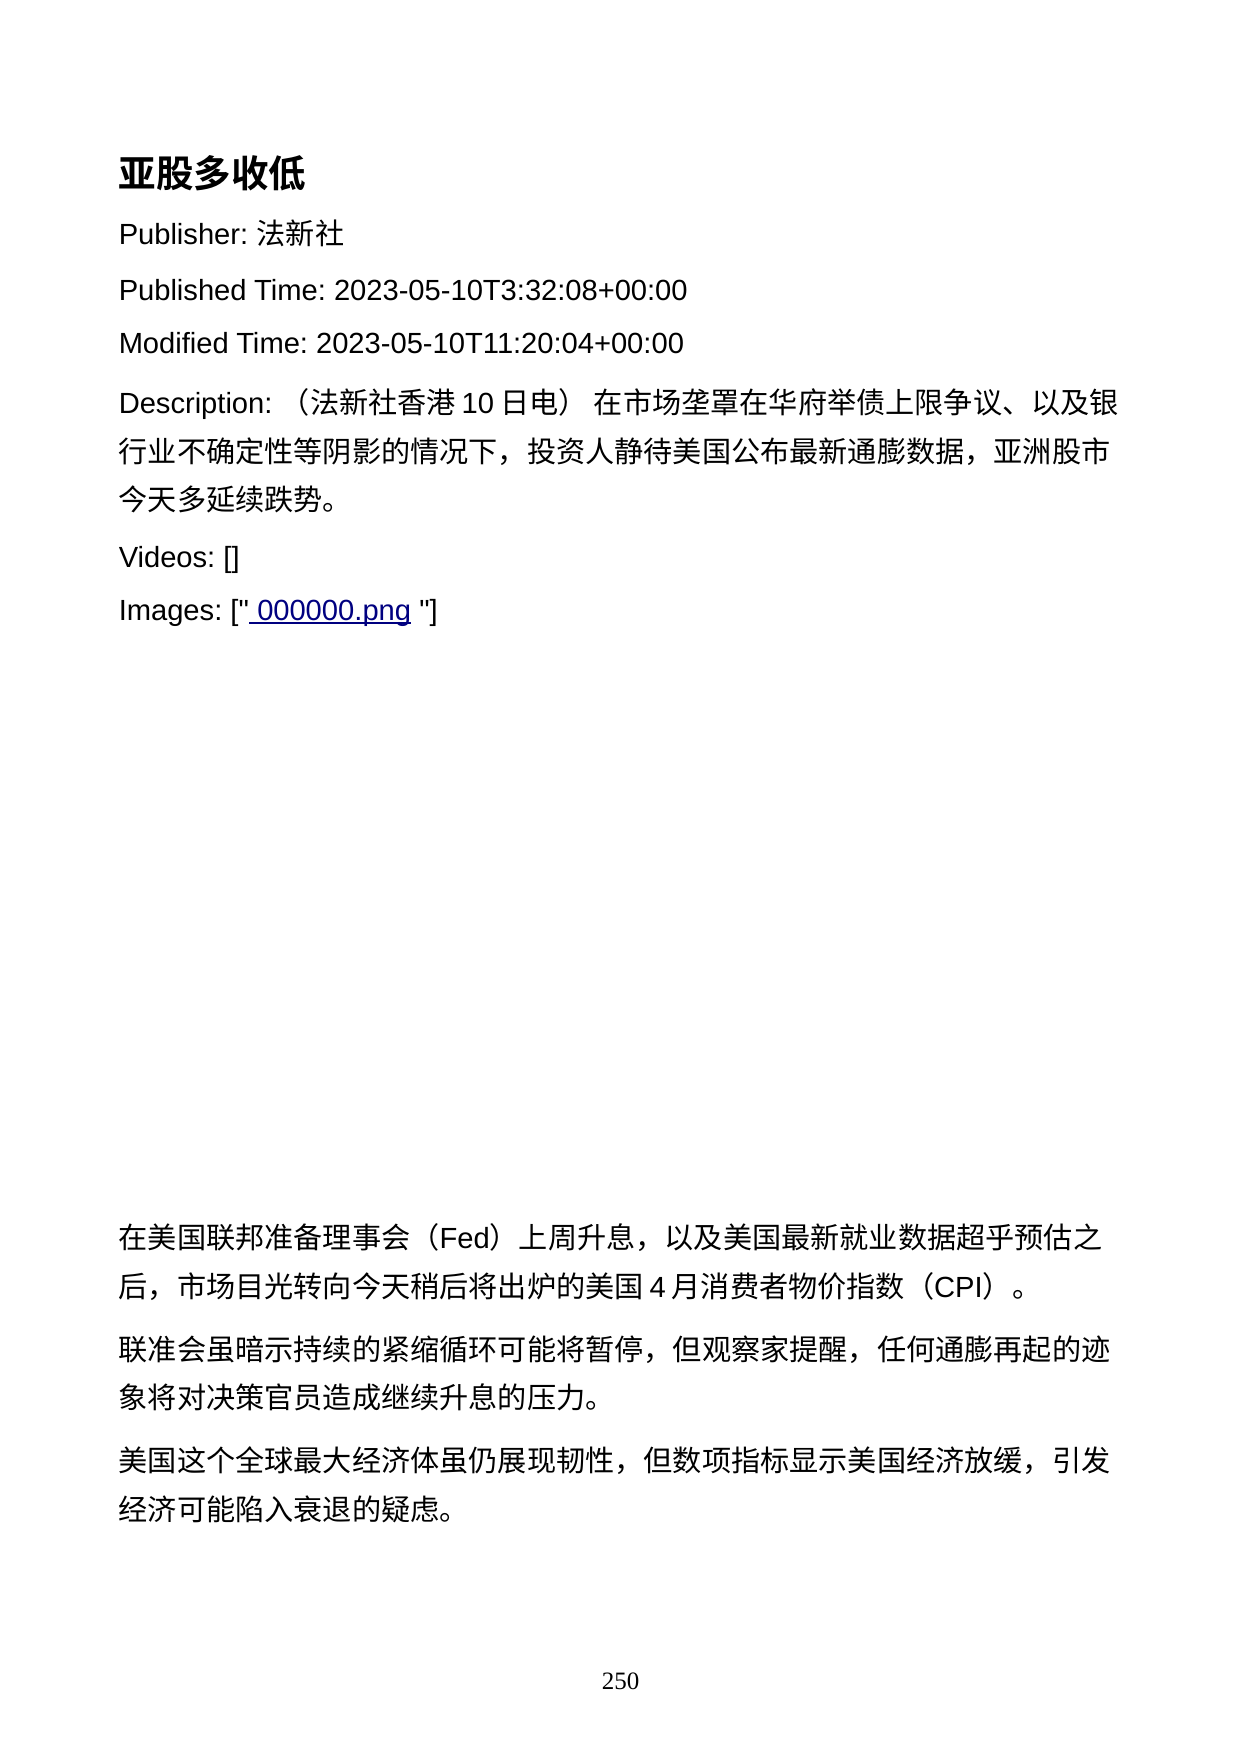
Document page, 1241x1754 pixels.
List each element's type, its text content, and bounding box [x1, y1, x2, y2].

subtitle 亚股多收低 [118, 143, 1122, 198]
text Images: [" 000000.png "] [118, 593, 1122, 627]
text 联准会虽暗示持续的紧缩循环可能将暂停，但观察家提醒，任何通膨再起的迹象将对决策官员造成继续升息的压力。 [118, 1326, 1122, 1417]
text 美国这个全球最大经济体虽仍展现韧性，但数项指标显示美国经济放缓，引发经济可能陷入衰退的疑虑。 [118, 1438, 1122, 1529]
text Published Time: 2023-05-10T3:32:08+00:00 [118, 273, 1122, 307]
text Description: （法新社香港10日电） 在市场垄罩在华府举债上限争议、以及银行业不确定性等阴影的情况下，投资人静待美国公布最新通膨数据，亚洲股市今天多延续跌势。 [118, 380, 1122, 519]
text Publisher: 法新社 [118, 210, 1122, 253]
text 在美国联邦准备理事会（Fed）上周升息，以及美国最新就业数据超乎预估之后，市场目光转向今天稍后将出炉的美国4月消费者物价指数（CPI）。 [118, 1214, 1122, 1305]
text Videos: [] [118, 540, 1122, 573]
text Modified Time: 2023-05-10T11:20:04+00:00 [118, 327, 1122, 360]
